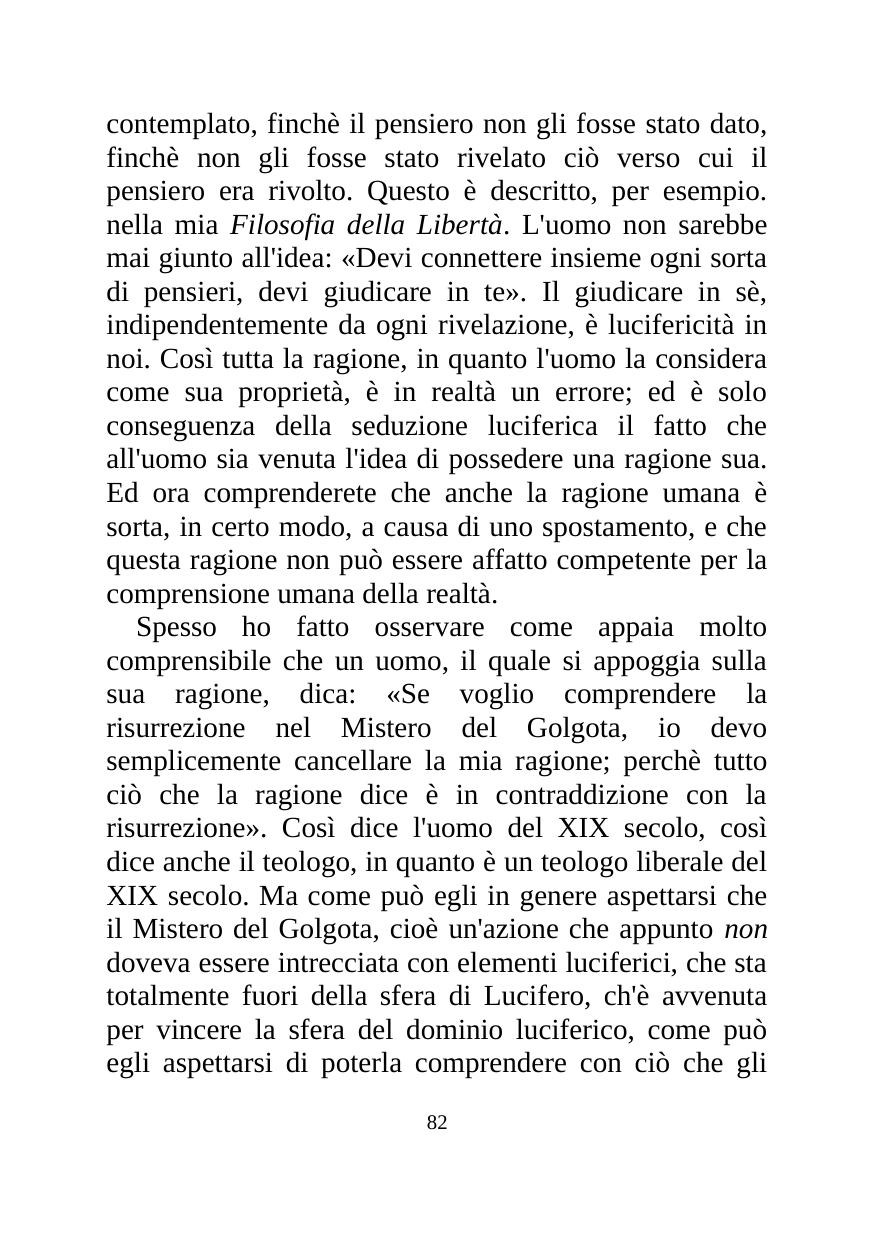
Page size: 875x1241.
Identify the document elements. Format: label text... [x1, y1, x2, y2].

text Spesso ho fatto osservare come appaia molto comprensibile che un uomo, il quale si appoggia sulla sua ragione, dica: «Se voglio comprendere la risurrezione nel Mistero del Golgota, io devo semplicemente cancellare la mia ragione; perchè tutto ciò che la ragione dice è in contraddizione con la risurrezione». Così dice l'uomo del XIX secolo, così dice anche il teologo, in quanto è un teologo liberale del XIX secolo. Ma come può egli in genere aspettarsi che il Mistero del Golgota, cioè un'azione che appunto non doveva essere intrecciata con elementi luciferici, che sta totalmente fuori della sfera di Lucifero, ch'è avvenuta per vincere la sfera del dominio luciferico, come può egli aspettarsi di poterla comprendere con ciò che gli [106, 609, 768, 1079]
text contemplato, finchè il pensiero non gli fosse stato dato, finchè non gli fosse stato rivelato ciò verso cui il pensiero era rivolto. Questo è descritto, per esempio. nella mia Filosofia della Libertà. L'uomo non sarebbe mai giunto all'idea: «Devi connettere insieme ogni sorta di pensieri, devi giudicare in te». Il giudicare in sè, indipendentemente da ogni rivelazione, è lucifericità in noi. Così tutta la ragione, in quanto l'uomo la considera come sua proprietà, è in realtà un errore; ed è solo conseguenza della seduzione luciferica il fatto che all'uomo sia venuta l'idea di possedere una ragione sua. Ed ora comprenderete che anche la ragione umana è sorta, in certo modo, a causa di uno spostamento, e che questa ragione non può essere affatto competente per la comprensione umana della realtà. [106, 106, 768, 609]
